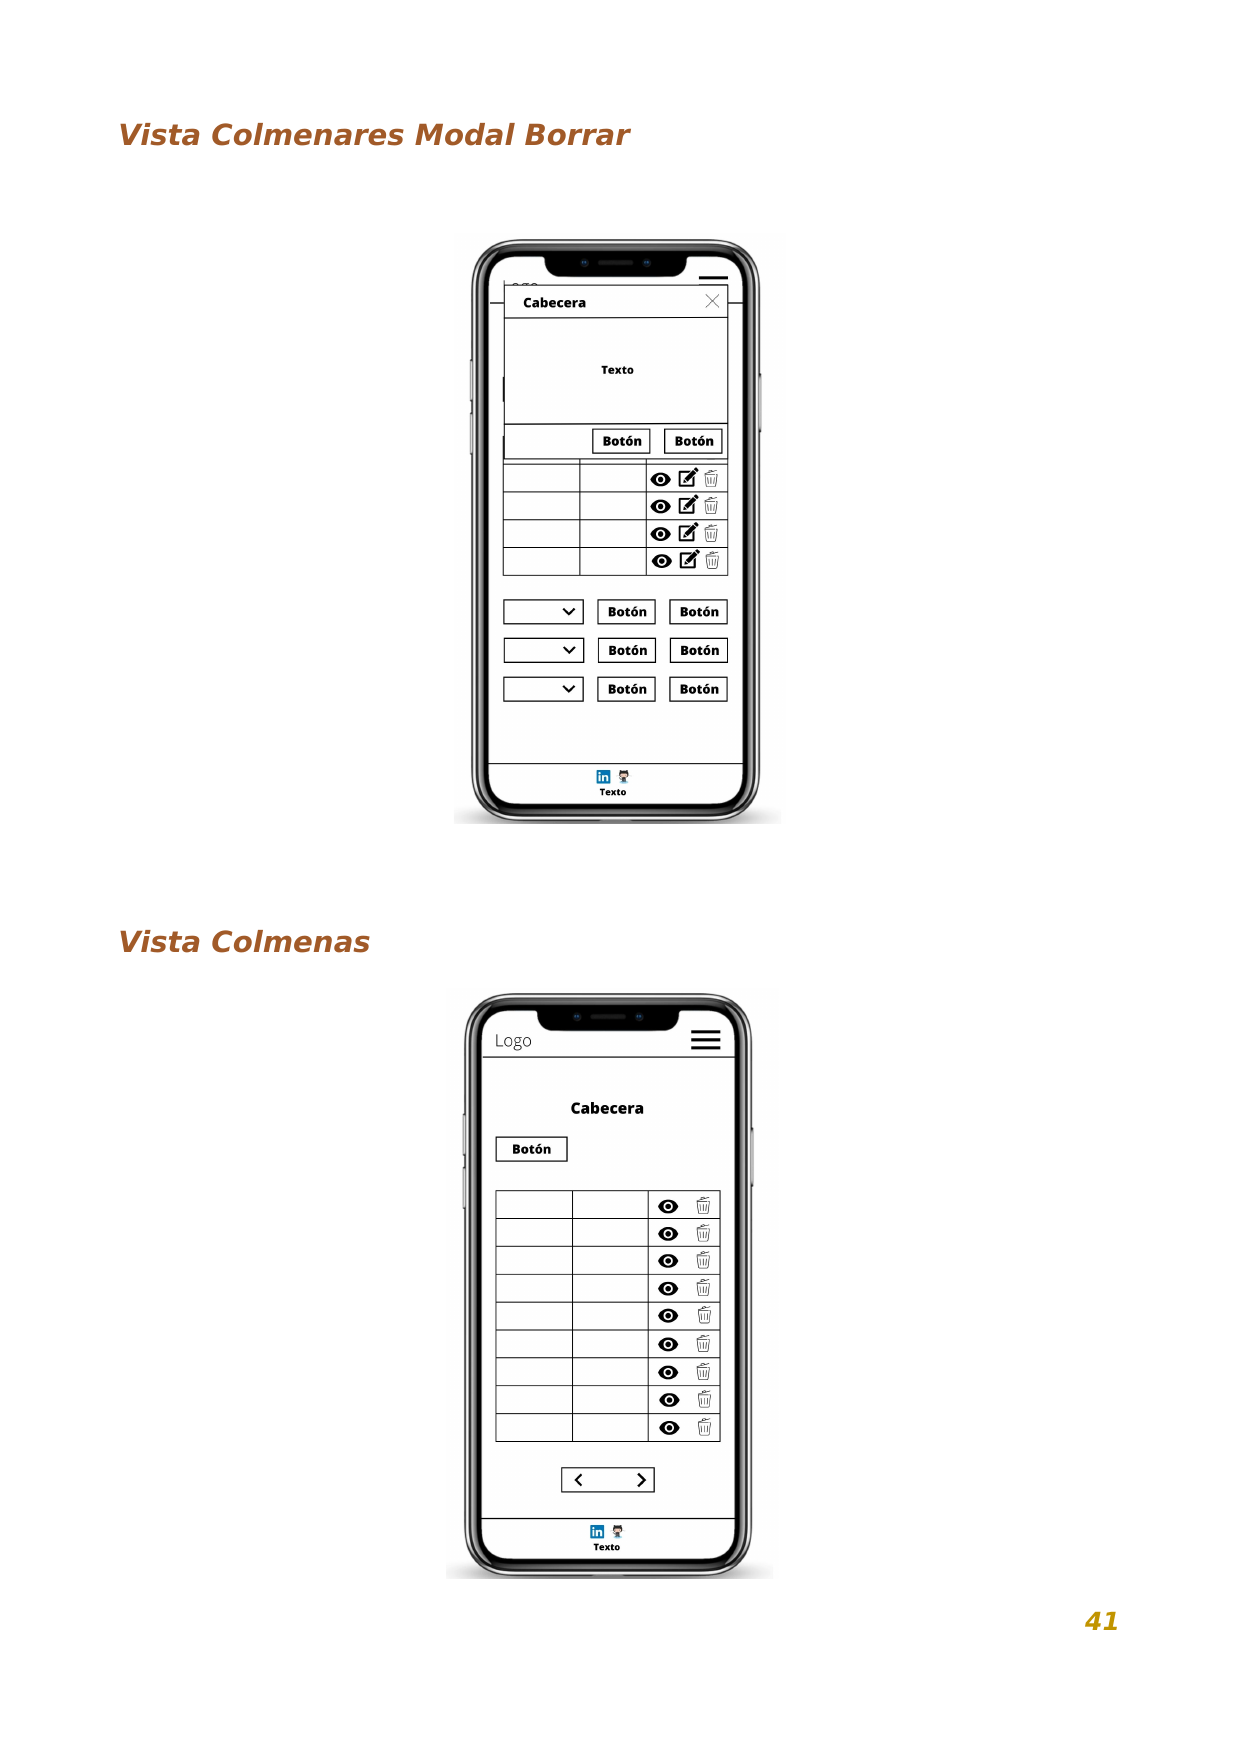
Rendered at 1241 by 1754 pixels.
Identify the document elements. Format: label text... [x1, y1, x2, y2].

subtitle Vista Colmenas [118, 926, 1122, 959]
subtitle Vista Colmenares Modal Borrar [118, 118, 1122, 152]
picture [446, 988, 779, 1579]
picture [453, 233, 787, 824]
